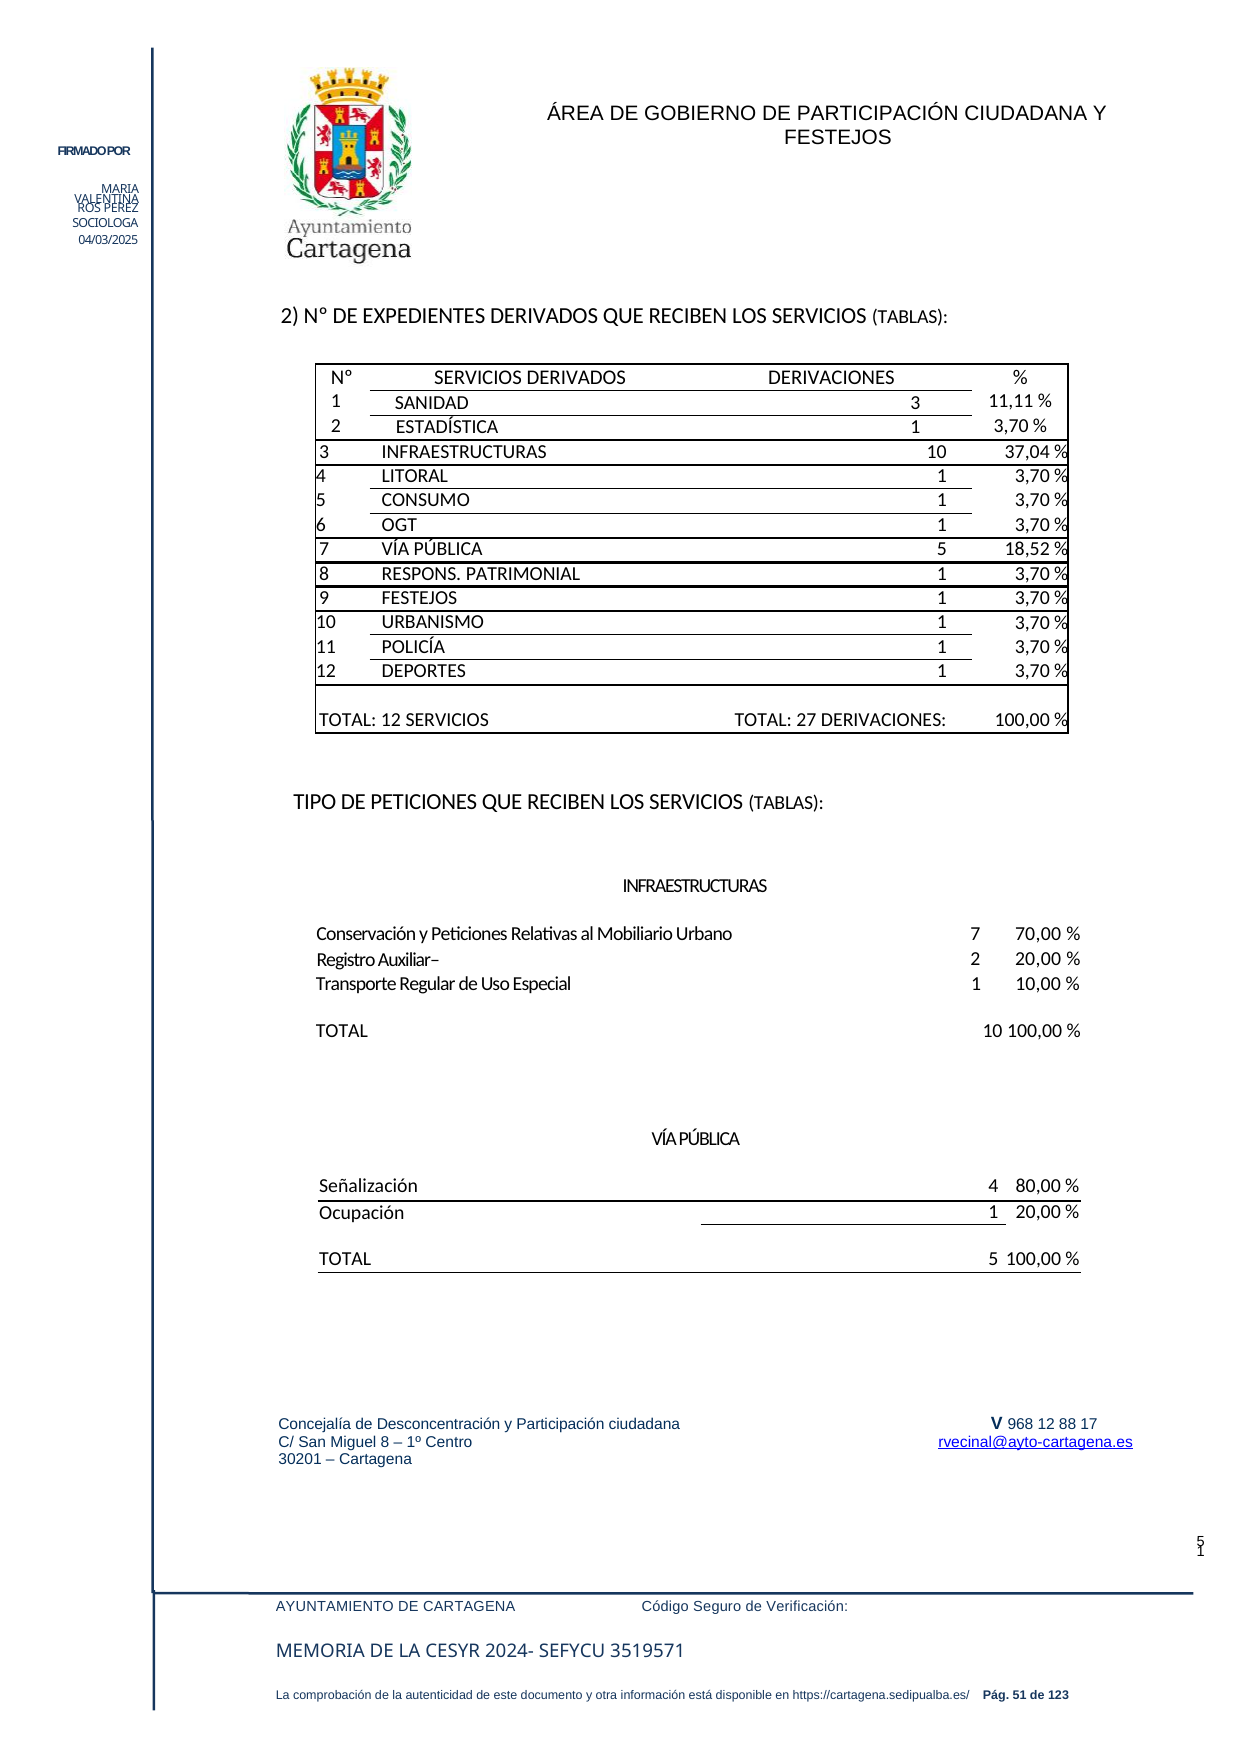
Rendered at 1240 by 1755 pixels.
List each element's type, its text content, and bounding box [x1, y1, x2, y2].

table_cell 3,70 % [972, 564, 1067, 585]
text C/ San Miguel 8 – 1º Centro rvecinal@ayto-cartagena.es 30201 – Cartagena [278, 1433, 1137, 1468]
text 51 [1196, 1538, 1210, 1559]
text Transporte Regular de Uso Especial [316, 973, 579, 994]
text AYUNTAMIENTO DE CARTAGENA Código Seguro de Verificación: [156, 1595, 1193, 1710]
text 7 [970, 924, 999, 945]
table_cell 1 [691, 588, 972, 610]
table_cell VÍA PÚBLICA [370, 539, 691, 561]
text TIPO DE PETICIONES QUE RECIBEN LOS SERVICIOS (TABLAS): [293, 789, 1227, 814]
table_cell 100,00 % [1006, 1224, 1081, 1272]
text SOCIOLOGA [57, 220, 139, 229]
text [154, 1588, 1193, 1592]
table_cell 1 [691, 489, 972, 512]
text Concejalía de Desconcentración y Participación ciudadana V 968 12 88 17 [188, 852, 1227, 1433]
table_cell 1 [691, 416, 972, 439]
text 20,00 % [1015, 949, 1093, 970]
table_cell 1 [691, 612, 972, 634]
table_cell Ocupación [318, 1202, 701, 1224]
table_cell 1 [691, 660, 972, 683]
table_cell 10 11 12 [316, 612, 369, 683]
table_cell URBANISMO [370, 612, 691, 634]
table_cell OGT [370, 514, 691, 537]
table_header [175, 65, 412, 268]
table_cell 3,70 % 3,70 % 3,70 % [972, 466, 1067, 537]
table_cell SANIDAD [370, 391, 691, 415]
table_cell INFRAESTRUCTURAS [370, 441, 691, 464]
table_cell CONSUMO [370, 489, 691, 512]
text VÍA PÚBLICA [651, 1129, 748, 1149]
table_cell 9 [316, 588, 369, 610]
table_cell 20,00 % [1006, 1202, 1081, 1224]
table_cell 1 [701, 1202, 1006, 1224]
table_header % 11,11 % 3,70 % [972, 365, 1067, 439]
text 10,00 % [1015, 973, 1093, 994]
table_cell 3,70 % 3,70 % 3,70 % [972, 612, 1067, 683]
text 1 [971, 973, 999, 994]
text FIRMADO POR [57, 143, 139, 158]
table_cell FESTEJOS [370, 588, 691, 610]
table_header DERIVACIONES [691, 365, 972, 390]
table_cell 7 [316, 539, 369, 561]
table_cell RESPONS. PATRIMONIAL [370, 564, 691, 585]
table_header 80,00 % [1006, 1176, 1081, 1199]
text TOTAL 10 100,00 % [316, 1021, 1083, 1042]
text 2) Nº DE EXPEDIENTES DERIVADOS QUE RECIBEN LOS SERVICIOS (TABLAS): [280, 303, 1215, 328]
table_cell TOTAL [318, 1224, 701, 1272]
table_header 4 [701, 1176, 1006, 1199]
table_cell 100,00 % [972, 686, 1067, 732]
table_cell 3 [316, 441, 369, 464]
table_cell 18,52 % [972, 539, 1067, 561]
table_cell POLICÍA [370, 635, 691, 659]
table_cell 1 [691, 514, 972, 537]
table_cell 37,04 % [972, 441, 1067, 464]
table_header ÁREA DE GOBIERNO DE PARTICIPACIÓN CIUDADANA Y FESTEJOS [412, 65, 1215, 268]
text 2 [970, 949, 999, 969]
table_header SERVICIOS DERIVADOS [370, 365, 691, 390]
table_cell DEPORTES [370, 660, 691, 683]
text 04/03/2025 [57, 235, 139, 246]
table_cell TOTAL: 12 SERVICIOS [316, 686, 691, 732]
table_cell 1 [691, 635, 972, 659]
text Registro Auxiliar– [316, 949, 449, 970]
table_cell 3,70 % [972, 588, 1067, 610]
table_cell 4 5 6 [316, 466, 369, 537]
table_header Nº 1 2 [316, 365, 369, 439]
table_cell LITORAL [370, 466, 691, 488]
table_cell 5 [691, 539, 972, 561]
table_header Señalización [318, 1176, 701, 1199]
table_cell 5 [701, 1225, 1006, 1272]
text INFRAESTRUCTURAS [622, 877, 777, 897]
table_cell 1 [691, 564, 972, 585]
table_cell 3 [691, 391, 972, 415]
table_cell 10 [691, 441, 972, 464]
table_cell 1 [691, 466, 972, 488]
table_cell TOTAL: 27 DERIVACIONES: [691, 686, 972, 732]
text Conservación y Peticiones Relativas al Mobiliario Urbano [316, 924, 745, 945]
table_cell 8 [316, 564, 369, 585]
table_cell ESTADÍSTICA [370, 416, 691, 439]
text 70,00 % [1015, 924, 1093, 945]
text MARIA VALENTINA ROS PEREZ [57, 186, 139, 214]
